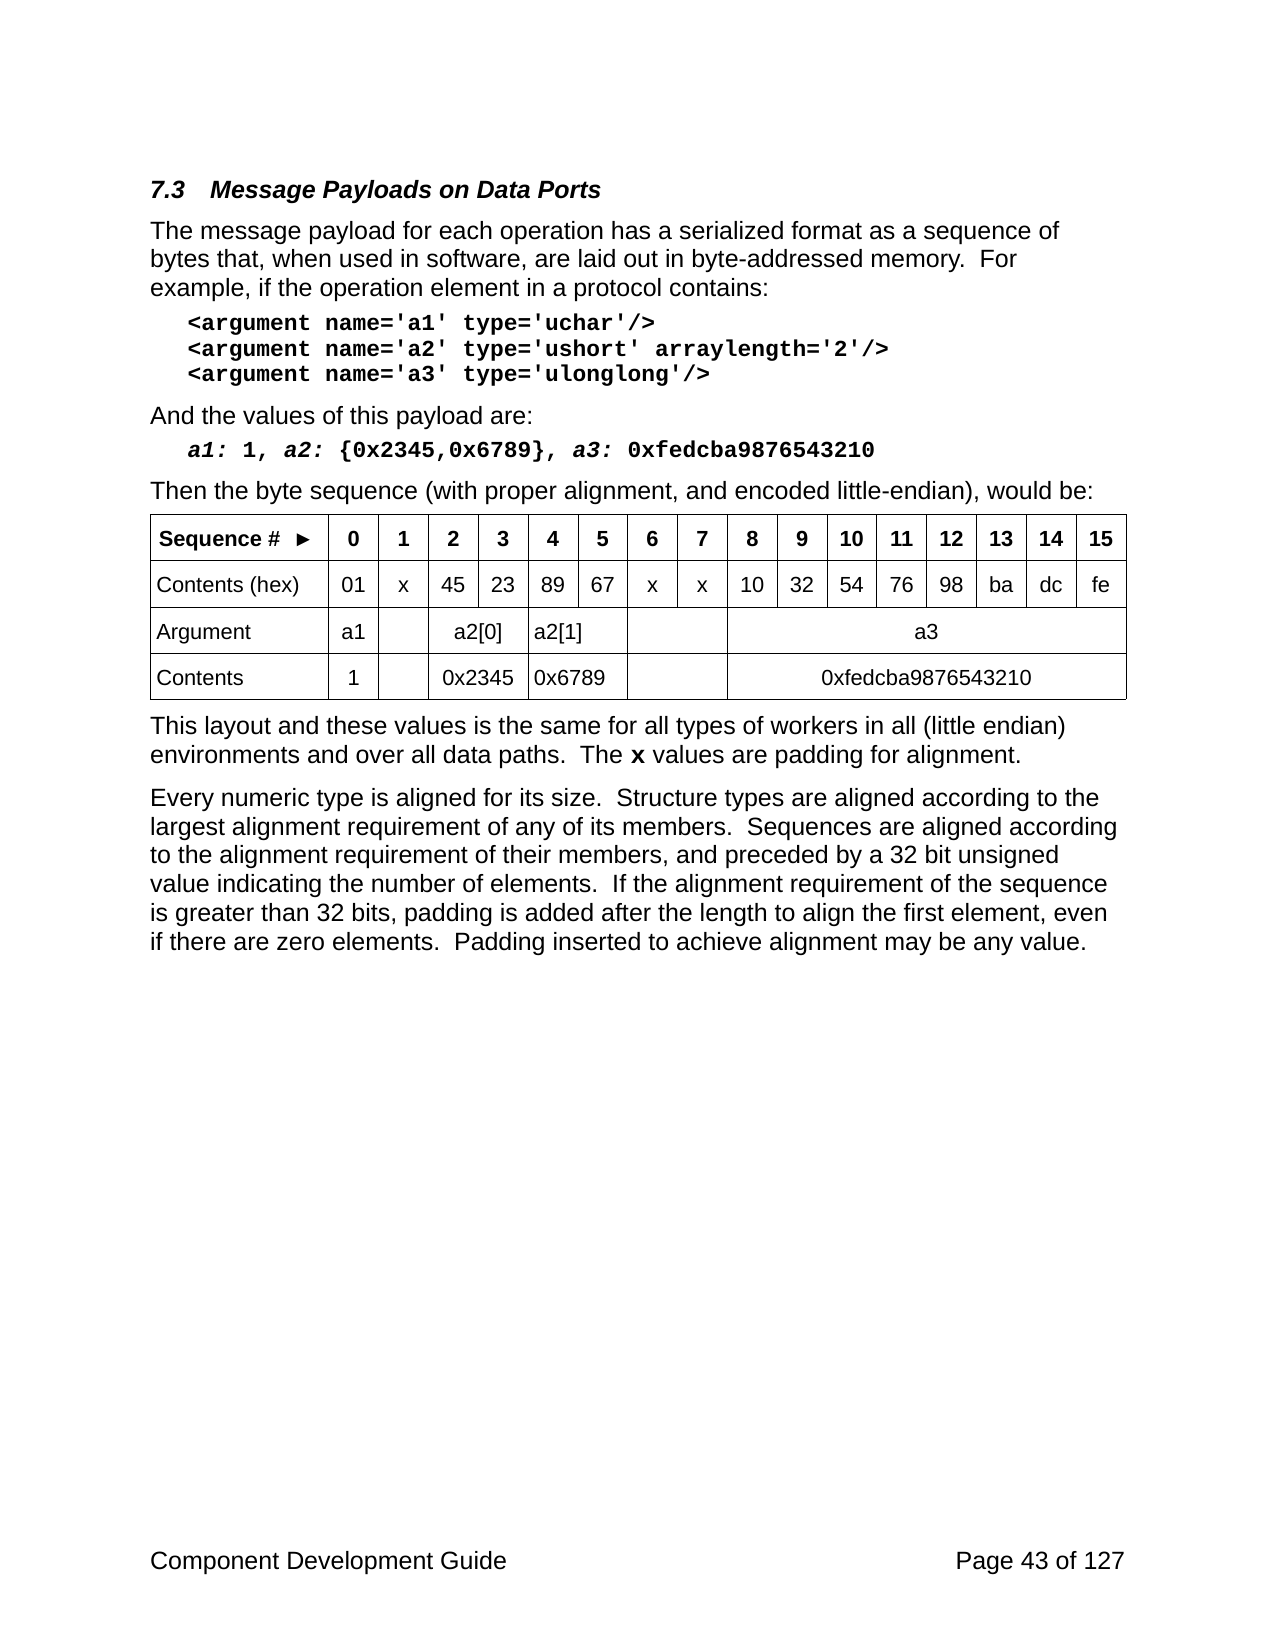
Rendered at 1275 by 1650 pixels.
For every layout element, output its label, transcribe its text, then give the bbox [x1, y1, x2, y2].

table_header 5 [579, 515, 627, 560]
text And the values of this payload are: [150, 401, 1125, 429]
table_header 9 [778, 515, 827, 560]
text The message payload for each operation has a serialized format as a sequence of bytes that, when used in software, are laid out in byte-addressed memory. For example, if the operation element in a protocol contains: [150, 216, 1125, 302]
table_header 13 [977, 515, 1026, 560]
table_header 10 [828, 515, 876, 560]
table_header 2 [429, 515, 478, 560]
table_cell 76 [877, 561, 926, 607]
table_cell 89 [529, 561, 578, 607]
table_cell 1 [329, 654, 378, 699]
table_cell 23 [479, 561, 528, 607]
table_cell x [379, 561, 428, 607]
table_cell a3 [728, 608, 1126, 653]
text <argument name='a1' type='uchar'/> <argument name='a2' type='ushort' arraylength='2'/> <argument name='a3' type='ulonglong'/> [187, 311, 1125, 389]
table_cell 01 [329, 561, 378, 607]
table_cell Contents (hex) [151, 561, 328, 607]
table_header Sequence # ► [151, 515, 328, 560]
subtitle Message Payloads on Data Ports [150, 175, 1125, 204]
table_cell Argument [151, 608, 328, 653]
table_cell 98 [927, 561, 976, 607]
table_cell [628, 608, 727, 653]
table_header 8 [728, 515, 777, 560]
table_header 1 [379, 515, 428, 560]
table_cell 67 [579, 561, 627, 607]
table_cell ba [977, 561, 1026, 607]
table_cell 10 [728, 561, 777, 607]
table_header 3 [479, 515, 528, 560]
table_cell 32 [778, 561, 827, 607]
table_cell 54 [828, 561, 876, 607]
table_cell 0x2345 [429, 654, 528, 699]
text Then the byte sequence (with proper alignment, and encoded little-endian), would be: [150, 476, 1125, 505]
table_cell a1 [329, 608, 378, 653]
table_cell x [678, 561, 727, 607]
text Every numeric type is aligned for its size. Structure types are aligned according to the largest alignment requirement of any of its members. Sequences are aligned according to the alignment requirement of their members, and preceded by a 32 bit unsigned value indicating the number of elements. If the alignment requirement of the sequence is greater than 32 bits, padding is added after the length to align the first element, even if there are zero elements. Padding inserted to achieve alignment may be any value. [150, 783, 1125, 955]
table_header 11 [877, 515, 926, 560]
table_cell 0x6789 [529, 654, 627, 699]
text This layout and these values is the same for all types of workers in all (little endian) environments and over all data paths. The x values are padding for alignment. [150, 711, 1125, 771]
table_cell [628, 654, 727, 699]
table_header 14 [1027, 515, 1076, 560]
table_cell x [628, 561, 677, 607]
table_header 15 [1077, 515, 1126, 560]
table_header 7 [678, 515, 727, 560]
table_cell [379, 608, 428, 653]
table_cell [379, 654, 428, 699]
table_header 6 [628, 515, 677, 560]
text a1: 1, a2: {0x2345,0x6789}, a3: 0xfedcba9876543210 [187, 438, 1125, 464]
table_cell a2[1] [529, 608, 627, 653]
table_cell Contents [151, 654, 328, 699]
table_header 0 [329, 515, 378, 560]
table_cell dc [1027, 561, 1076, 607]
table_cell a2[0] [429, 608, 528, 653]
table_header 12 [927, 515, 976, 560]
table_cell 45 [429, 561, 478, 607]
table_header 4 [529, 515, 578, 560]
table_cell fe [1077, 561, 1126, 607]
table_cell 0xfedcba9876543210 [728, 654, 1126, 699]
